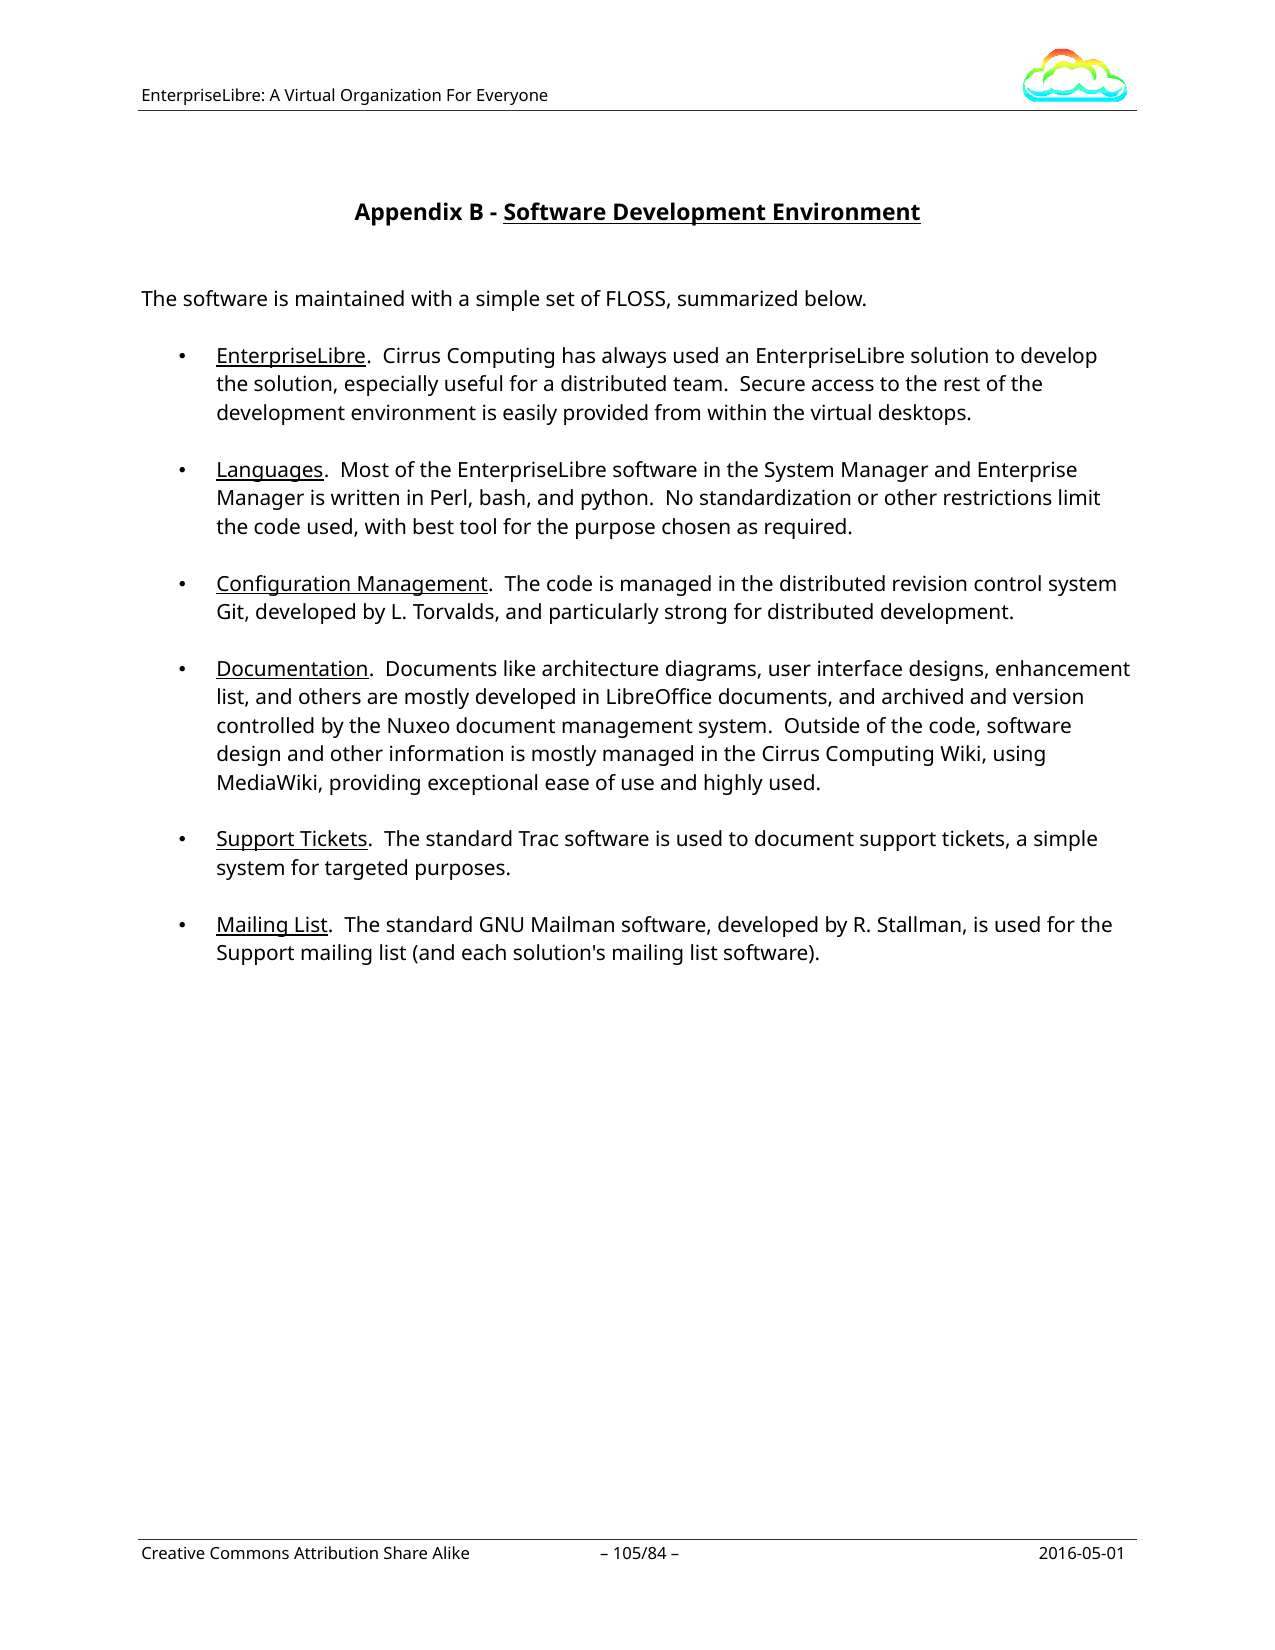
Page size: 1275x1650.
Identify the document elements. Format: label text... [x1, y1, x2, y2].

list EnterpriseLibre. Cirrus Computing has always used an EnterpriseLibre solution to develop the solution, especially useful for a distributed team. Secure access to the rest of the development environment is easily provided from within the virtual desktops. [178, 341, 1134, 426]
list Languages. Most of the EnterpriseLibre software in the System Manager and Enterprise Manager is written in Perl, bash, and python. No standardization or other restrictions limit the code used, with best tool for the purpose chosen as required. [178, 455, 1134, 540]
picture [1022, 47, 1128, 102]
list Documentation. Documents like architecture diagrams, user interface designs, enhancement list, and others are mostly developed in LibreOffice documents, and archived and version controlled by the Nuxeo document management system. Outside of the code, software design and other information is mostly managed in the Cirrus Computing Wiki, using MediaWiki, providing exceptional ease of use and highly used. [178, 654, 1134, 796]
text The software is maintained with a simple set of FLOSS, summarized below. [141, 284, 1134, 313]
list Mailing List. The standard GNU Mailman software, developed by R. Stallman, is used for the Support mailing list (and each solution's mailing list software). [178, 910, 1134, 967]
subtitle Software Development Environment [141, 196, 1134, 227]
list Support Tickets. The standard Trac software is used to document support tickets, a simple system for targeted purposes. [178, 824, 1134, 881]
list Configuration Management. The code is managed in the distributed revision control system Git, developed by L. Torvalds, and particularly strong for distributed development. [178, 569, 1134, 626]
